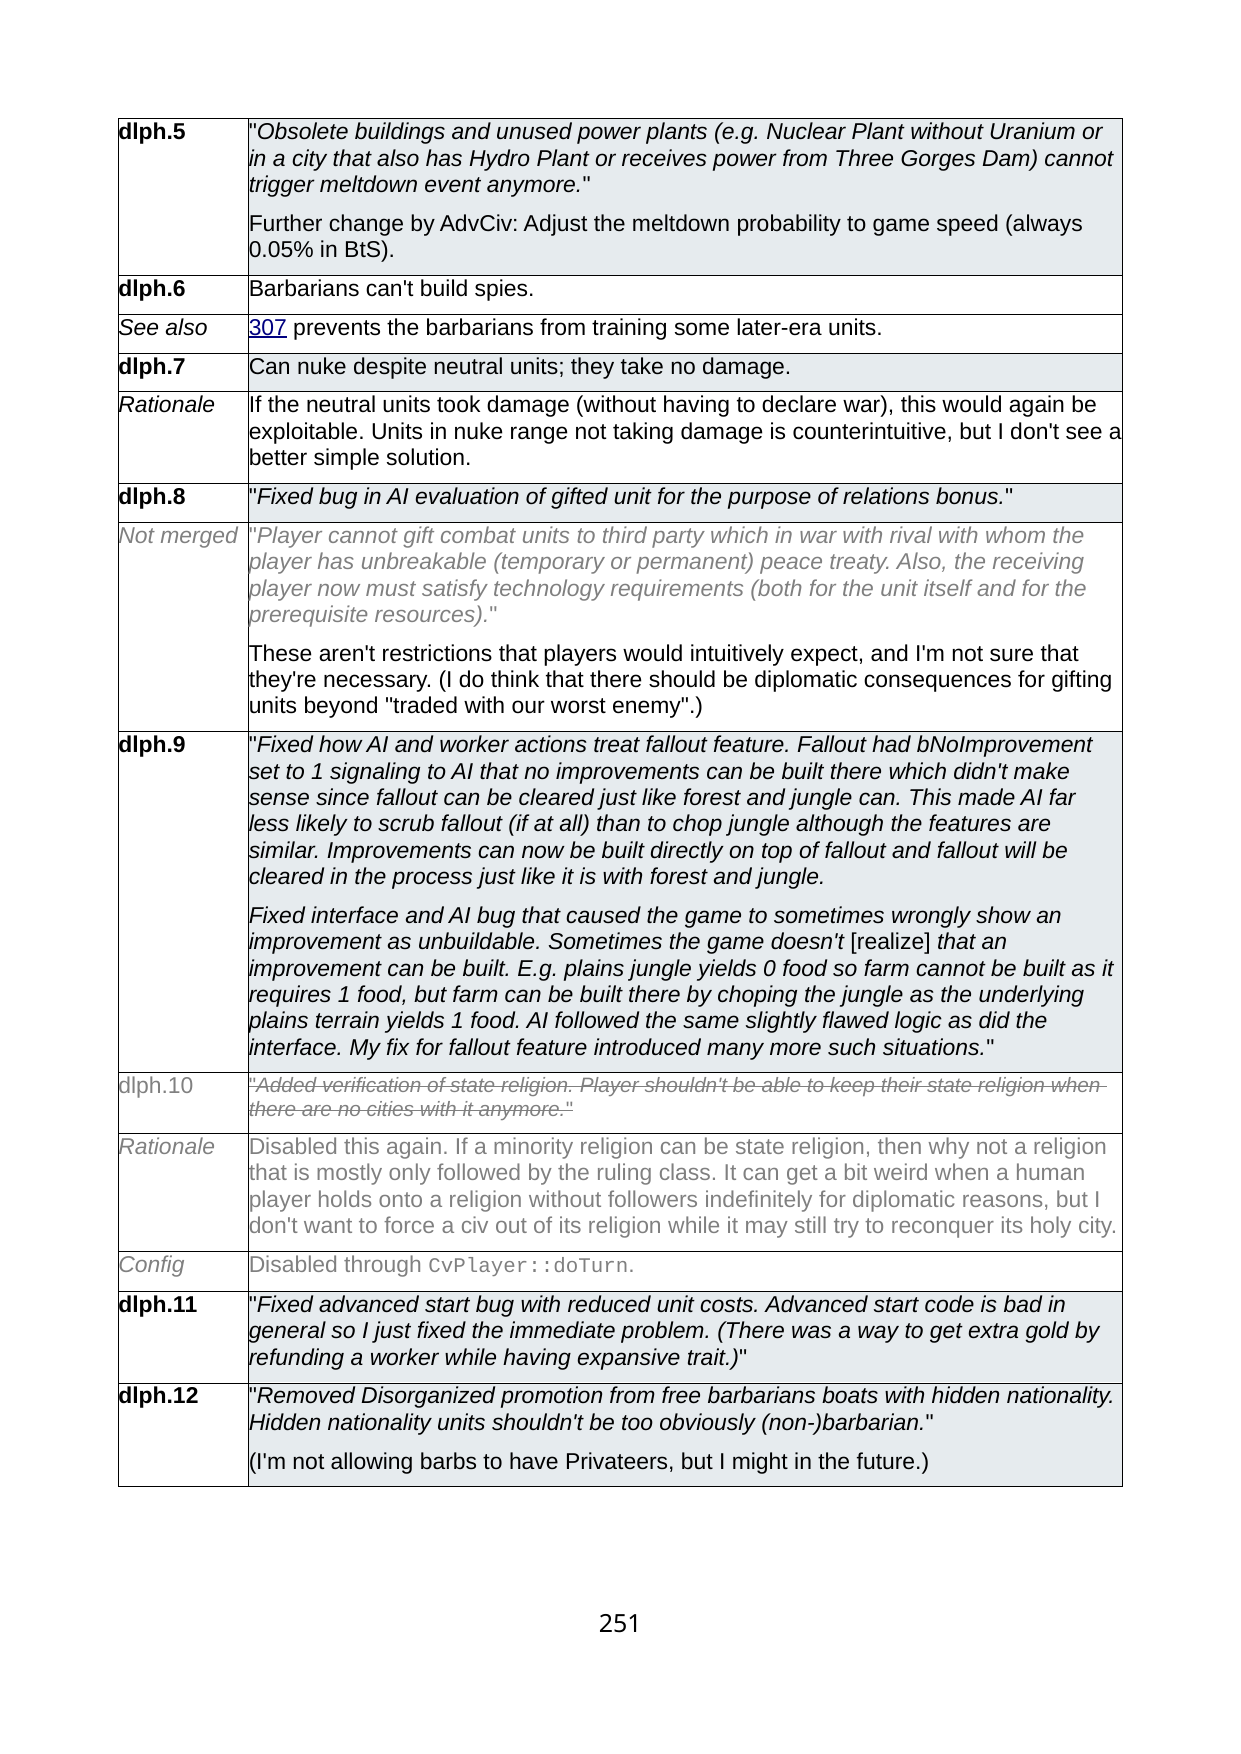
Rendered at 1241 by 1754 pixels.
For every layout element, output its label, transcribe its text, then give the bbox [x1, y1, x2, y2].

table_cell "Fixed advanced start bug with reduced unit costs. Advanced start code is bad in general so I just fixed the immediate problem. (There was a way to get extra gold by refunding a worker while having expansive trait.)" [249, 1292, 1122, 1382]
table_cell Rationale [119, 1134, 248, 1251]
table_cell Barbarians can't build spies. [249, 276, 1122, 314]
table_cell Rationale [119, 392, 248, 483]
table_cell Disabled this again. If a minority religion can be state religion, then why not a religion that is mostly only followed by the ruling class. It can get a bit weird when a human player holds onto a religion without followers indefinitely for diplomatic reasons, but I don't want to force a civ out of its religion while it may still try to reconquer its holy city. [249, 1134, 1122, 1251]
table_cell 307 prevents the barbarians from training some later-era units. [249, 315, 1122, 352]
table_cell "Added verification of state religion. Player shouldn't be able to keep their state religion when there are no cities with it anymore." [249, 1073, 1122, 1133]
table_cell dlph.9 [119, 732, 248, 1072]
table_cell Not merged [119, 523, 248, 731]
table_cell Disabled through CvPlayer::doTurn. [249, 1252, 1122, 1291]
table_cell dlph.5 [119, 119, 248, 275]
table_cell "Obsolete buildings and unused power plants (e.g. Nuclear Plant without Uranium or in a city that also has Hydro Plant or receives power from Three Gorges Dam) cannot trigger meltdown event anymore." Further change by AdvCiv: Adjust the meltdown probability to game speed (always 0.05% in BtS). [249, 119, 1122, 275]
table_cell Can nuke despite neutral units; they take no damage. [249, 354, 1122, 391]
table_cell dlph.8 [119, 484, 248, 522]
table_cell Config [119, 1252, 248, 1291]
table_cell dlph.12 [119, 1384, 248, 1486]
table_cell "Fixed bug in AI evaluation of gifted unit for the purpose of relations bonus." [249, 484, 1122, 522]
table_cell "Player cannot gift combat units to third party which in war with rival with whom the player has unbreakable (temporary or permanent) peace treaty. Also, the receiving player now must satisfy technology requirements (both for the unit itself and for the prerequisite resources)." These aren't restrictions that players would intuitively expect, and I'm not sure that they're necessary. (I do think that there should be diplomatic consequences for gifting units beyond "traded with our worst enemy".) [249, 523, 1122, 731]
table_cell dlph.11 [119, 1292, 248, 1382]
table_cell dlph.6 [119, 276, 248, 314]
table_cell dlph.7 [119, 354, 248, 391]
table_cell dlph.10 [119, 1073, 248, 1133]
table_cell "Removed Disorganized promotion from free barbarians boats with hidden nationality. Hidden nationality units shouldn't be too obviously (non-)barbarian." (I'm not allowing barbs to have Privateers, but I might in the future.) [249, 1384, 1122, 1486]
table_cell "Fixed how AI and worker actions treat fallout feature. Fallout had bNoImprovement set to 1 signaling to AI that no improvements can be built there which didn't make sense since fallout can be cleared just like forest and jungle can. This made AI far less likely to scrub fallout (if at all) than to chop jungle although the features are similar. Improvements can now be built directly on top of fallout and fallout will be cleared in the process just like it is with forest and jungle. Fixed interface and AI bug that caused the game to sometimes wrongly show an improvement as unbuildable. Sometimes the game doesn't [realize] that an improvement can be built. E.g. plains jungle yields 0 food so farm cannot be built as it requires 1 food, but farm can be built there by choping the jungle as the underlying plains terrain yields 1 food. AI followed the same slightly flawed logic as did the interface. My fix for fallout feature introduced many more such situations." [249, 732, 1122, 1072]
table_cell See also [119, 315, 248, 352]
table_cell If the neutral units took damage (without having to declare war), this would again be exploitable. Units in nuke range not taking damage is counterintuitive, but I don't see a better simple solution. [249, 392, 1122, 483]
